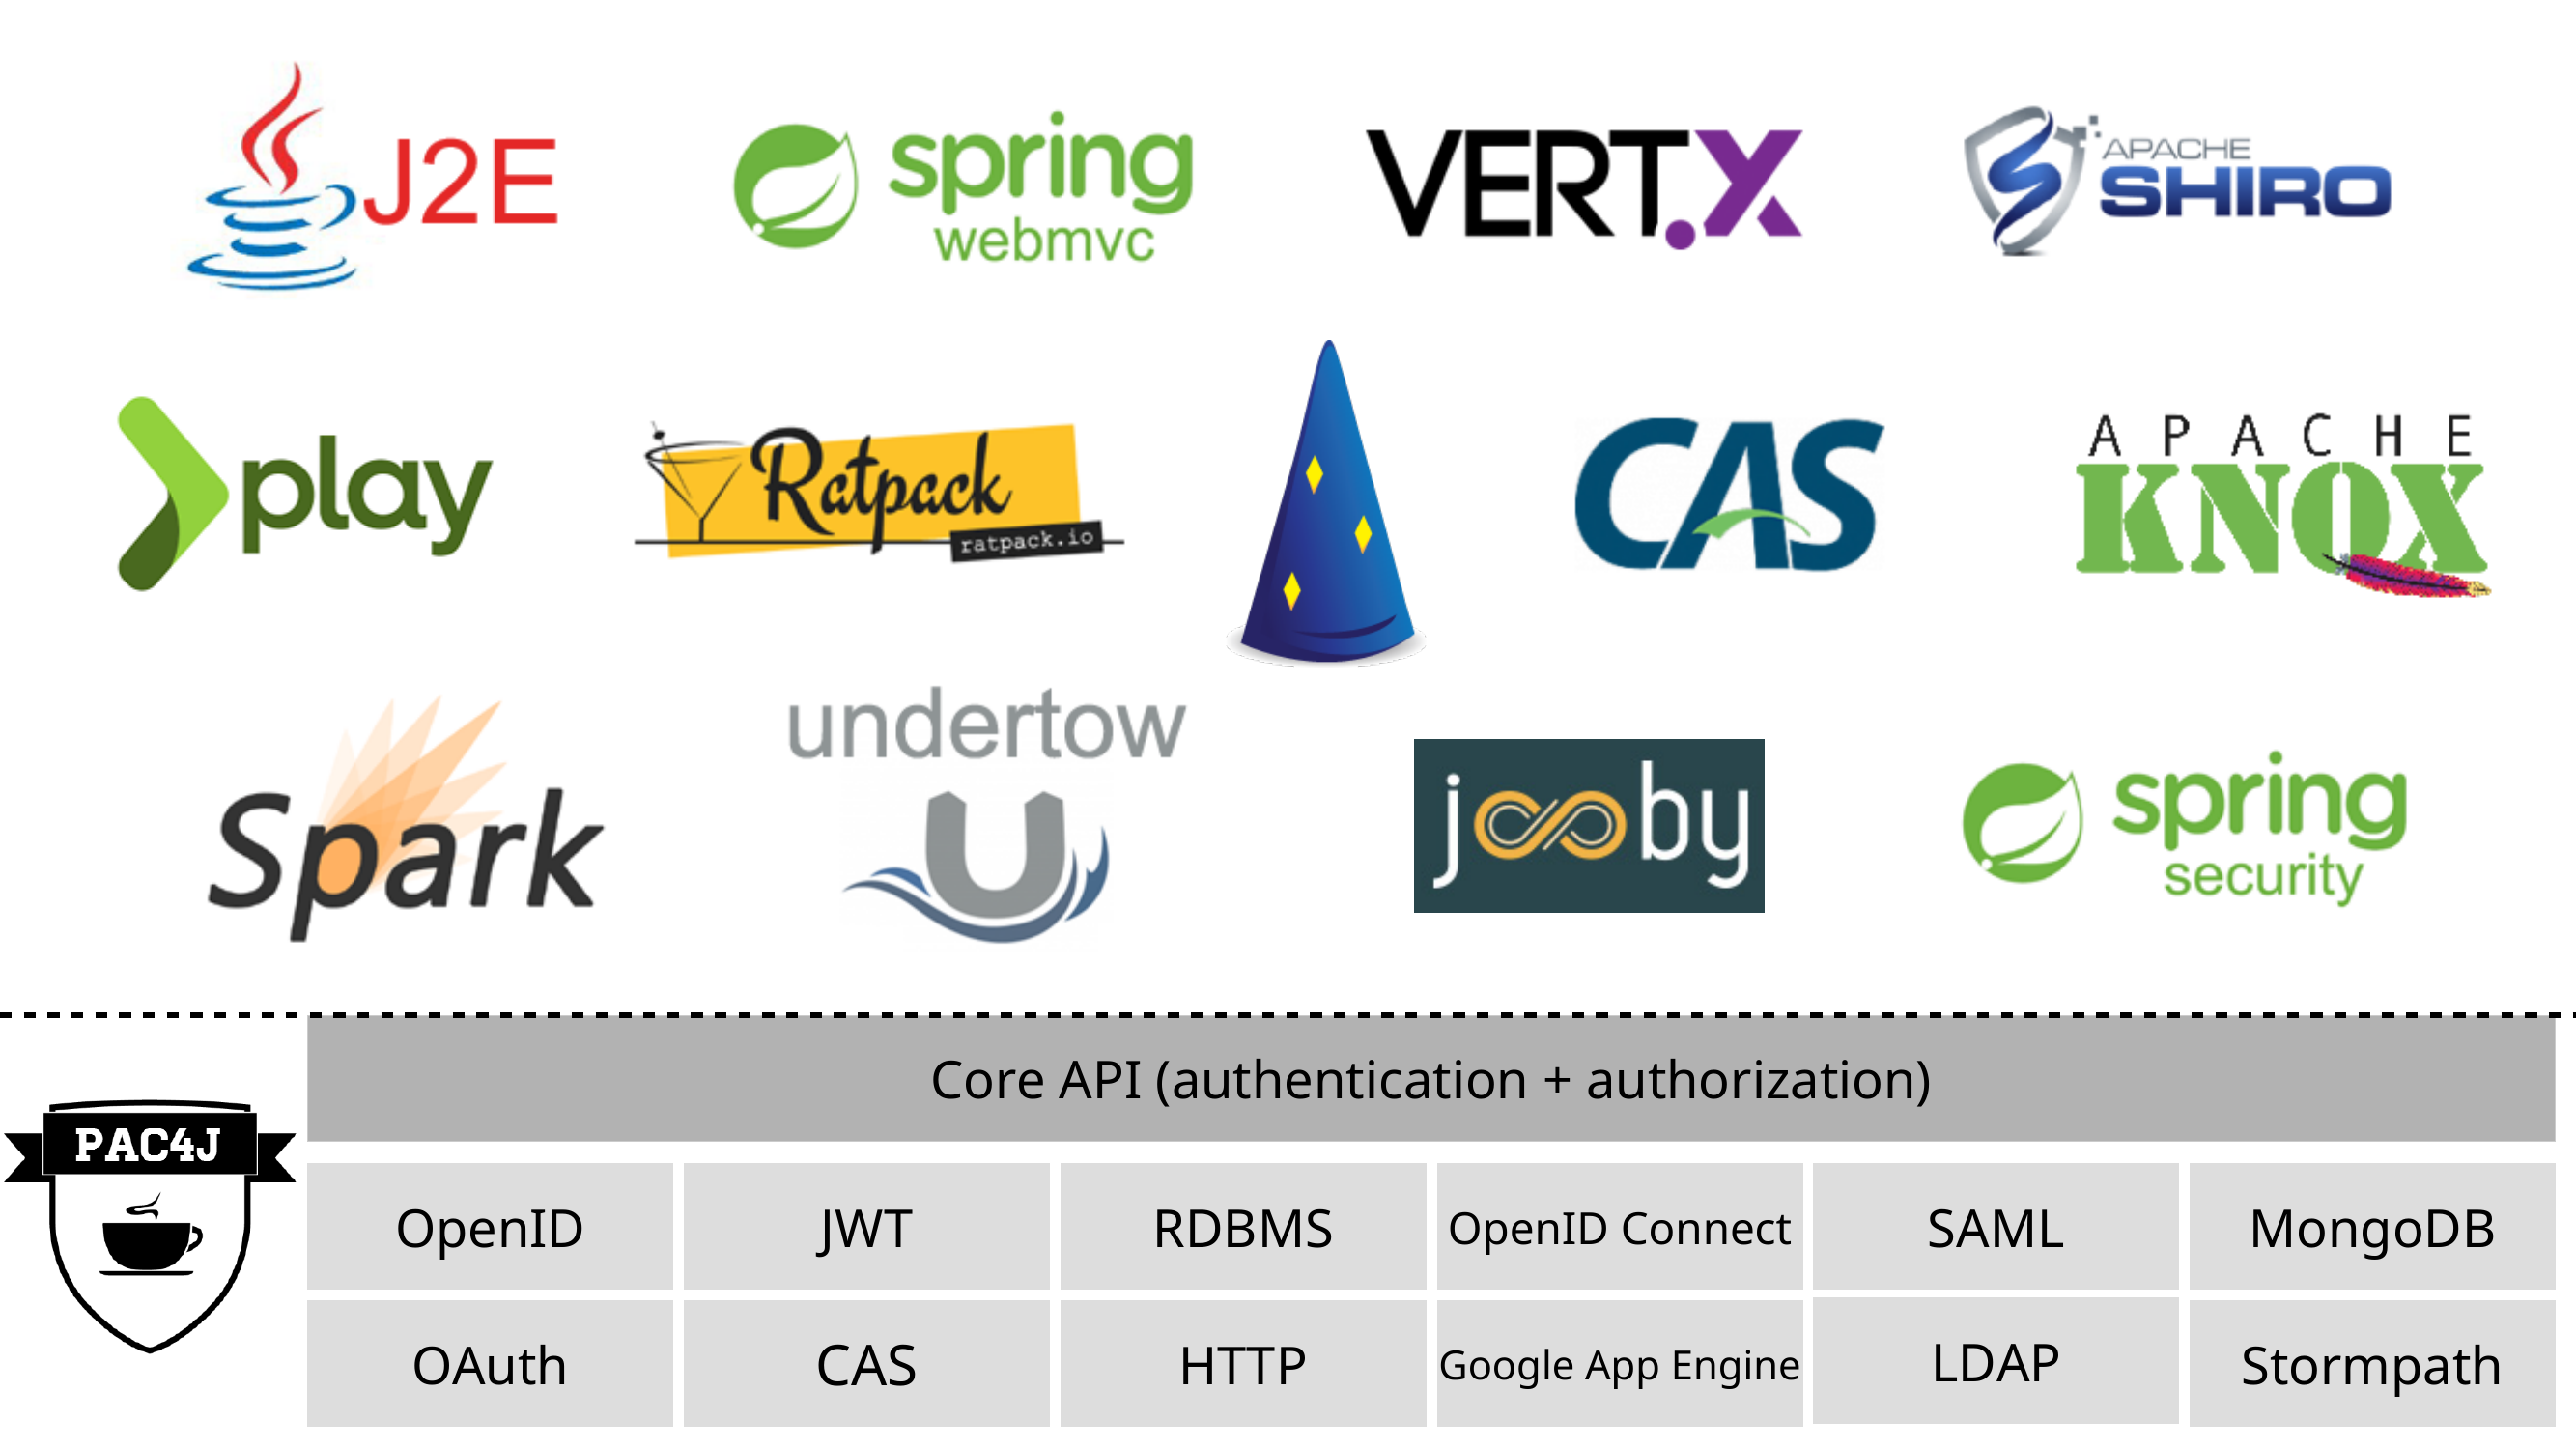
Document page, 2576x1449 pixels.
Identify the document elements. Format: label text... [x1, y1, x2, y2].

picture [1551, 384, 1915, 605]
text_box OpenID Connect [1437, 1163, 1803, 1290]
text_box RDBMS [1061, 1163, 1427, 1290]
text_box JWT [684, 1163, 1050, 1290]
picture [593, 382, 1156, 582]
picture [1933, 719, 2436, 930]
text_box LDAP [1813, 1297, 2179, 1424]
picture [1414, 739, 1765, 913]
text_box Stormpath [2190, 1300, 2556, 1427]
text_box OAuth [307, 1300, 673, 1427]
picture [165, 654, 635, 976]
picture [1226, 340, 1427, 668]
picture [2049, 380, 2516, 622]
picture [1938, 68, 2424, 290]
picture [1335, 85, 1837, 278]
text_box MongoDB [2190, 1163, 2556, 1290]
picture [154, 22, 589, 329]
text_box HTTP [1061, 1300, 1427, 1427]
picture [79, 358, 521, 629]
text_box Google App Engine [1437, 1300, 1803, 1427]
picture [707, 73, 1221, 298]
picture [0, 1083, 308, 1365]
text_box CAS [684, 1300, 1050, 1427]
text_box SAML [1813, 1163, 2179, 1290]
text_box Core API (authentication + authorization) [307, 1015, 2556, 1142]
picture [762, 650, 1215, 975]
text_box OpenID [307, 1163, 673, 1290]
